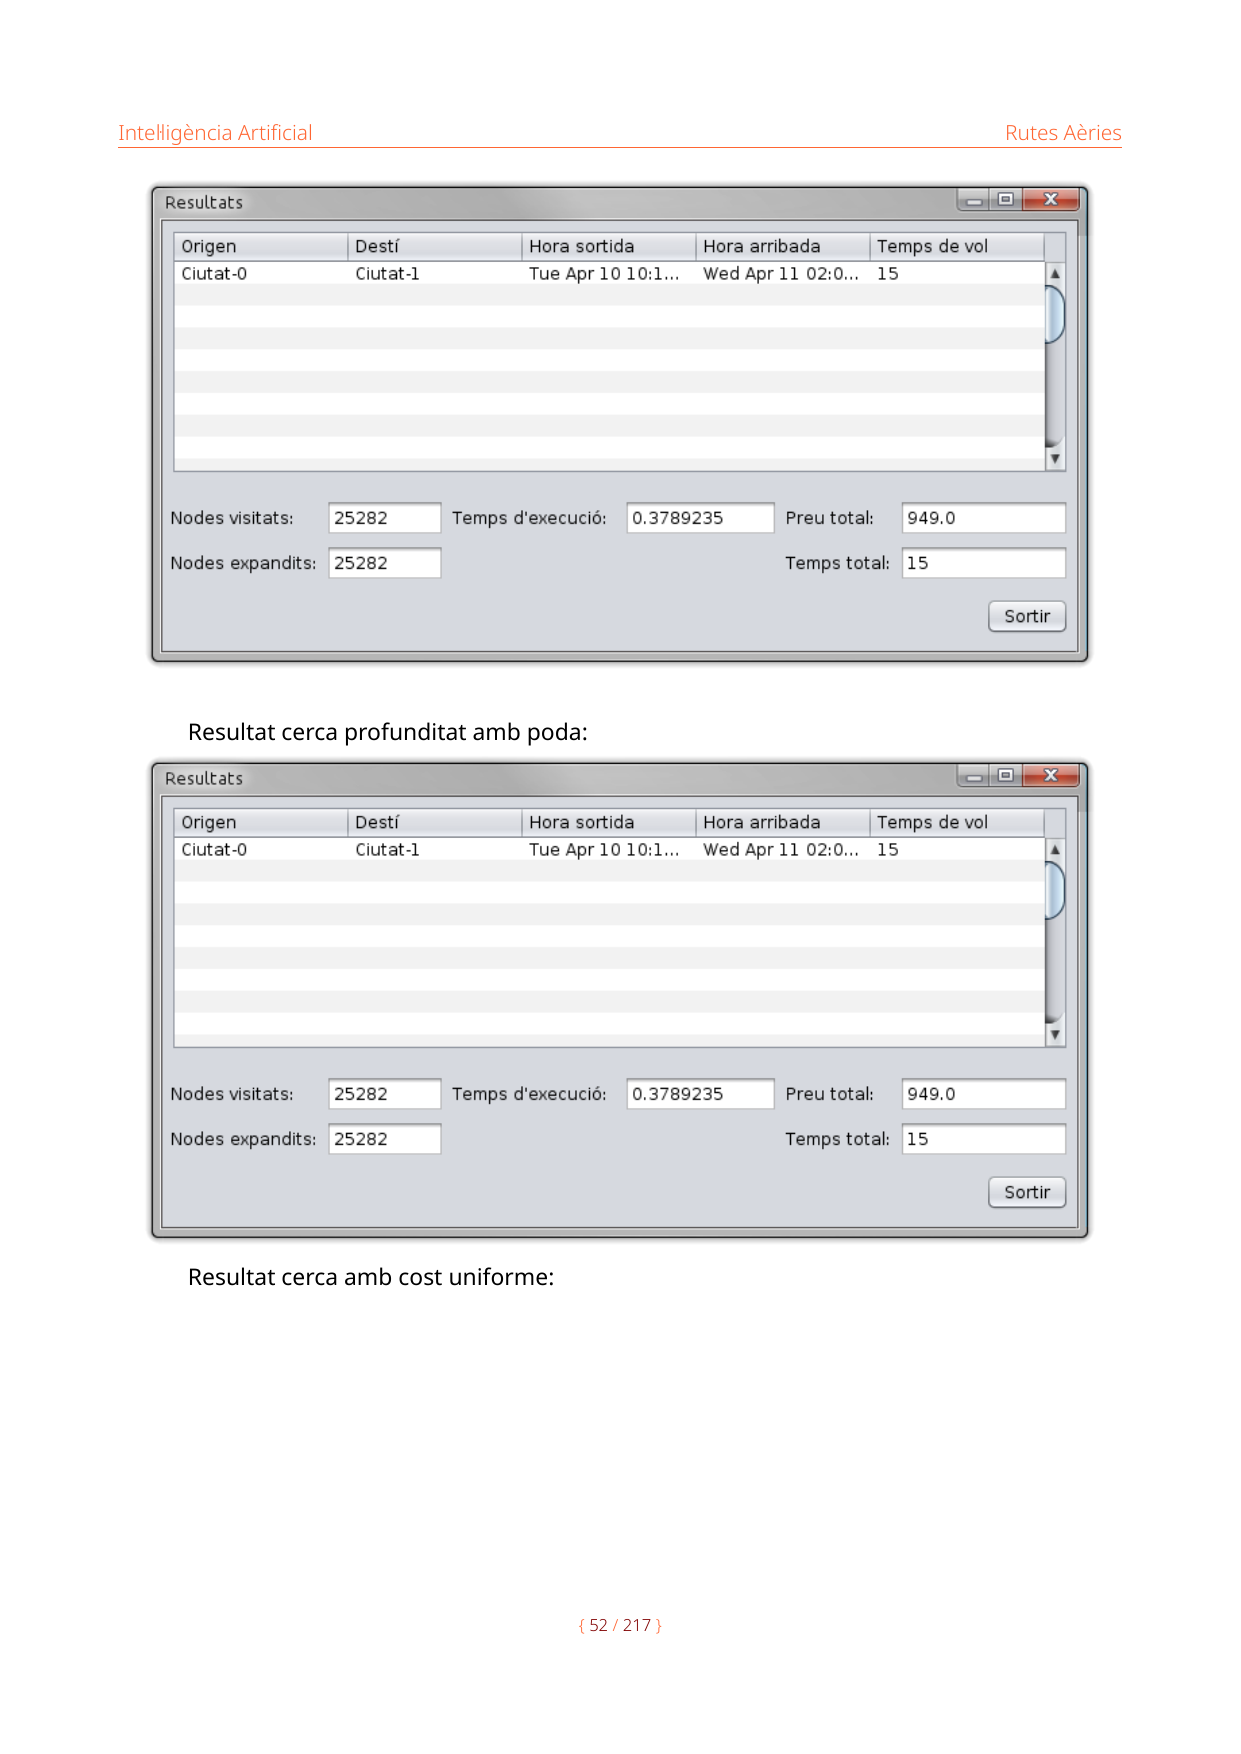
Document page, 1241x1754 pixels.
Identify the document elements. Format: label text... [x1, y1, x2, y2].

picture [141, 753, 1099, 1249]
text Resultat cerca profunditat amb poda: [142, 716, 1098, 747]
picture [141, 177, 1099, 673]
text Resultat cerca amb cost uniforme: [142, 1261, 1098, 1292]
